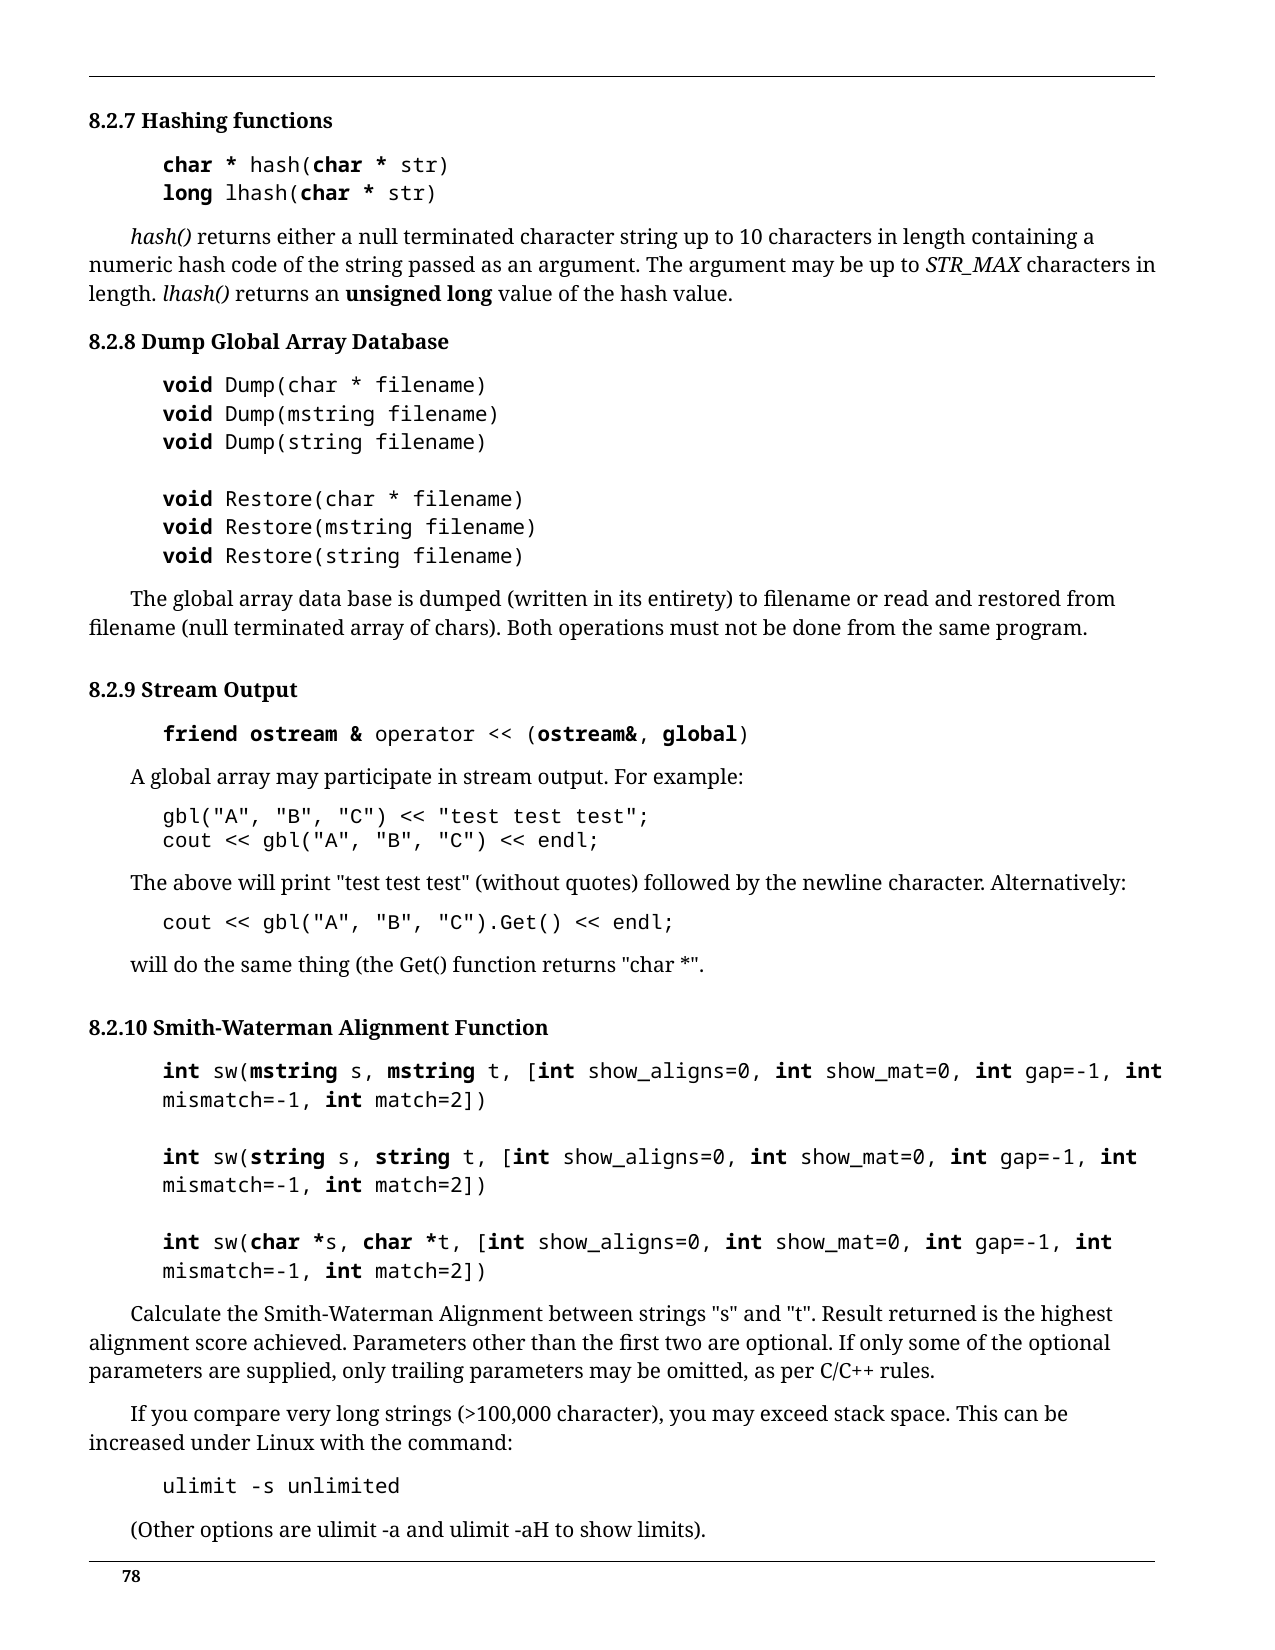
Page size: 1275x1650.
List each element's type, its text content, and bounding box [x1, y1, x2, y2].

text The above will print "test test test" (without quotes) followed by the newline character. Alternatively: [88, 868, 1170, 897]
text gbl("A", "B", "C") << "test test test"; cout << gbl("A", "B", "C") << endl; [162, 806, 1170, 853]
text void Dump(char * filename) void Dump(mstring filename) void Dump(string filename) [88, 370, 1170, 456]
text Calculate the Smith-Waterman Alignment between strings "s" and "t". Result returned is the highest alignment score achieved. Parameters other than the first two are optional. If only some of the optional parameters are supplied, only trailing parameters may be omitted, as per C/C++ rules. [88, 1299, 1170, 1384]
subtitle Stream Output [88, 676, 1170, 704]
text cout << gbl("A", "B", "C").Get() << endl; [162, 912, 1170, 935]
text ulimit -s unlimited [162, 1471, 1170, 1500]
text void Restore(char * filename) void Restore(mstring filename) void Restore(string filename) [88, 456, 1170, 569]
text int sw(string s, string t, [int show_aligns=0, int show_mat=0, int gap=-1, int mismatch=-1, int match=2]) [162, 1113, 1170, 1199]
text If you compare very long strings (>100,000 character), you may exceed stack space. This can be increased under Linux with the command: [88, 1399, 1170, 1456]
text hash() returns either a null terminated character string up to 10 characters in length containing a numeric hash code of the string passed as an argument. The argument may be up to STR_MAX characters in length. lhash() returns an unsigned long value of the hash value. [88, 222, 1170, 307]
text The global array data base is dumped (written in its entirety) to filename or read and restored from filename (null terminated array of chars). Both operations must not be done from the same program. [88, 584, 1170, 641]
text will do the same thing (the Get() function returns "char *". [88, 950, 1170, 979]
text A global array may participate in stream output. For example: [88, 762, 1170, 791]
subtitle Hashing functions [88, 107, 1170, 135]
text char * hash(char * str) long lhash(char * str) [88, 150, 1170, 207]
subtitle Dump Global Array Database [88, 327, 1170, 355]
text (Other options are ulimit -a and ulimit -aH to show limits). [88, 1515, 1170, 1543]
subtitle Smith-Waterman Alignment Function [88, 1013, 1170, 1042]
text int sw(mstring s, mstring t, [int show_aligns=0, int show_mat=0, int gap=-1, int mismatch=-1, int match=2]) [162, 1057, 1170, 1113]
text int sw(char *s, char *t, [int show_aligns=0, int show_mat=0, int gap=-1, int mismatch=-1, int match=2]) [162, 1199, 1170, 1284]
text friend ostream & operator << (ostream&, global) [88, 719, 1170, 747]
